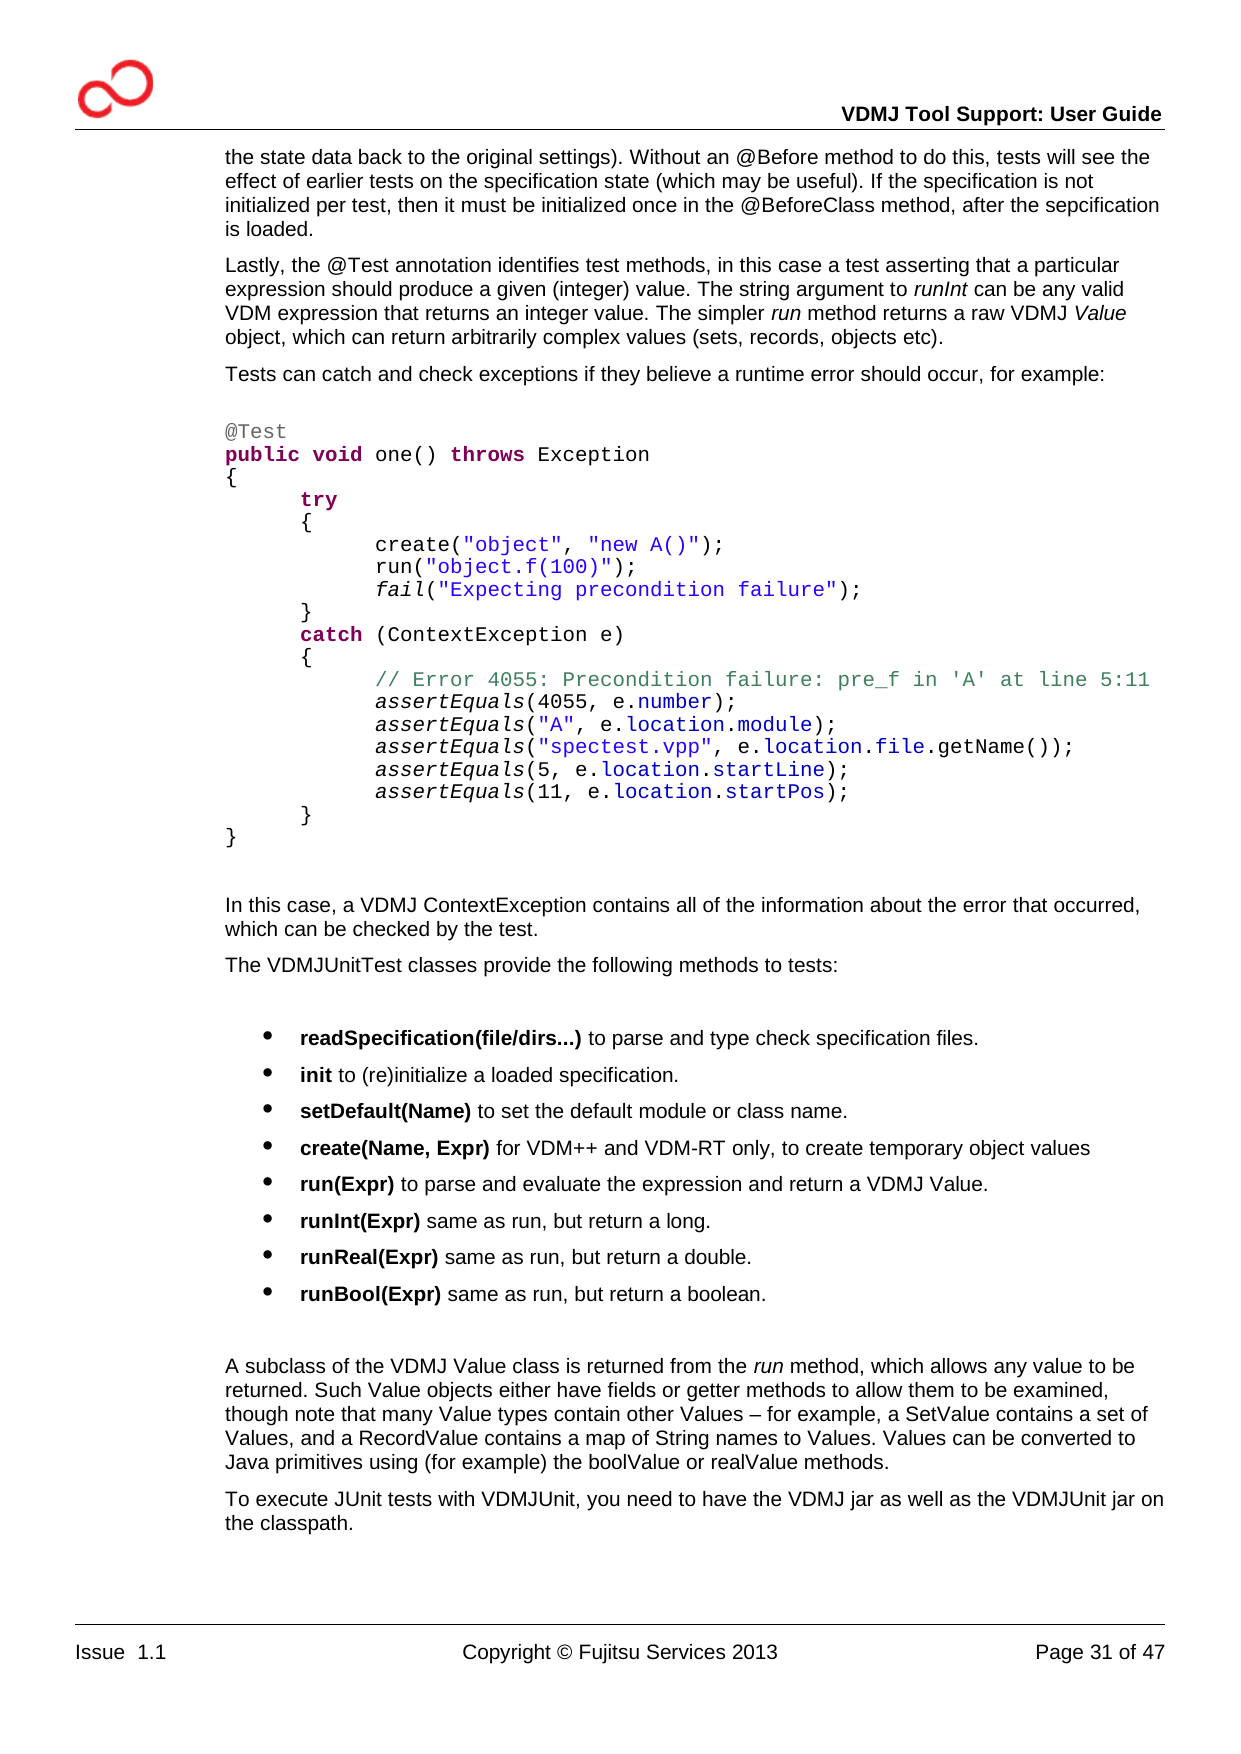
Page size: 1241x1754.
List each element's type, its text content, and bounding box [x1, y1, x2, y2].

text assertEquals(5, e.location.startLine); [225, 758, 1165, 781]
text @Test [225, 421, 1165, 443]
list runInt(Expr) same as run, but return a long. [262, 1209, 1165, 1233]
list create(Name, Expr) for VDM++ and VDM-RT only, to create temporary object values [262, 1136, 1165, 1160]
text A subclass of the VDMJ Value class is returned from the run method, which allows any value to be returned. Such Value objects either have fields or getter methods to allow them to be examined, though note that many Value types contain other Values – for example, a SetValue contains a set of Values, and a RecordValue contains a map of String names to Values. Values can be converted to Java primitives using (for example) the boolValue or realValue methods. [225, 1355, 1165, 1474]
text Lastly, the @Test annotation identifies test methods, in this case a test asserting that a particular expression should produce a given (integer) value. The string argument to runInt can be any valid VDM expression that returns an integer value. The simpler run method returns a raw VDMJ Value object, which can return arbitrarily complex values (sets, records, objects etc). [225, 253, 1165, 349]
text } [225, 803, 1165, 826]
text fail("Expecting precondition failure"); [225, 578, 1165, 601]
text run("object.f(100)"); [225, 556, 1165, 578]
text // Error 4055: Precondition failure: pre_f in 'A' at line 5:11 [225, 668, 1165, 691]
list init to (re)initialize a loaded specification. [262, 1063, 1165, 1087]
text To execute JUnit tests with VDMJUnit, you need to have the VDMJ jar as well as the VDMJUnit jar on the classpath. [225, 1487, 1165, 1535]
list setDefault(Name) to set the default module or class name. [262, 1099, 1165, 1123]
text assertEquals(4055, e.number); [225, 691, 1165, 713]
text In this case, a VDMJ ContextException contains all of the information about the error that occurred, which can be checked by the test. [225, 893, 1165, 941]
list runBool(Expr) same as run, but return a boolean. [262, 1282, 1165, 1306]
text assertEquals("A", e.location.module); [225, 713, 1165, 736]
text assertEquals(11, e.location.startPos); [225, 781, 1165, 803]
list readSpecification(file/dirs...) to parse and type check specification files. [262, 1027, 1165, 1051]
text try [225, 488, 1165, 511]
text { [225, 466, 1165, 488]
text create("object", "new A()"); [225, 533, 1165, 556]
picture [78, 52, 153, 128]
text { [225, 511, 1165, 533]
text } [225, 601, 1165, 623]
text Tests can catch and check exceptions if they believe a runtime error should occur, for example: [225, 362, 1165, 386]
text } [225, 826, 1165, 848]
text the state data back to the original settings). Without an @Before method to do this, tests will see the effect of earlier tests on the specification state (which may be useful). If the specification is not initialized per test, then it must be initialized once in the @BeforeClass method, after the sepcification is loaded. [225, 145, 1165, 241]
list runReal(Expr) same as run, but return a double. [262, 1245, 1165, 1269]
text public void one() throws Exception [225, 443, 1165, 466]
text The VDMJUnitTest classes provide the following methods to tests: [225, 954, 1165, 978]
text catch (ContextException e) [225, 623, 1165, 646]
text { [225, 646, 1165, 668]
list run(Expr) to parse and evaluate the expression and return a VDMJ Value. [262, 1172, 1165, 1196]
text assertEquals("spectest.vpp", e.location.file.getName()); [225, 736, 1165, 758]
